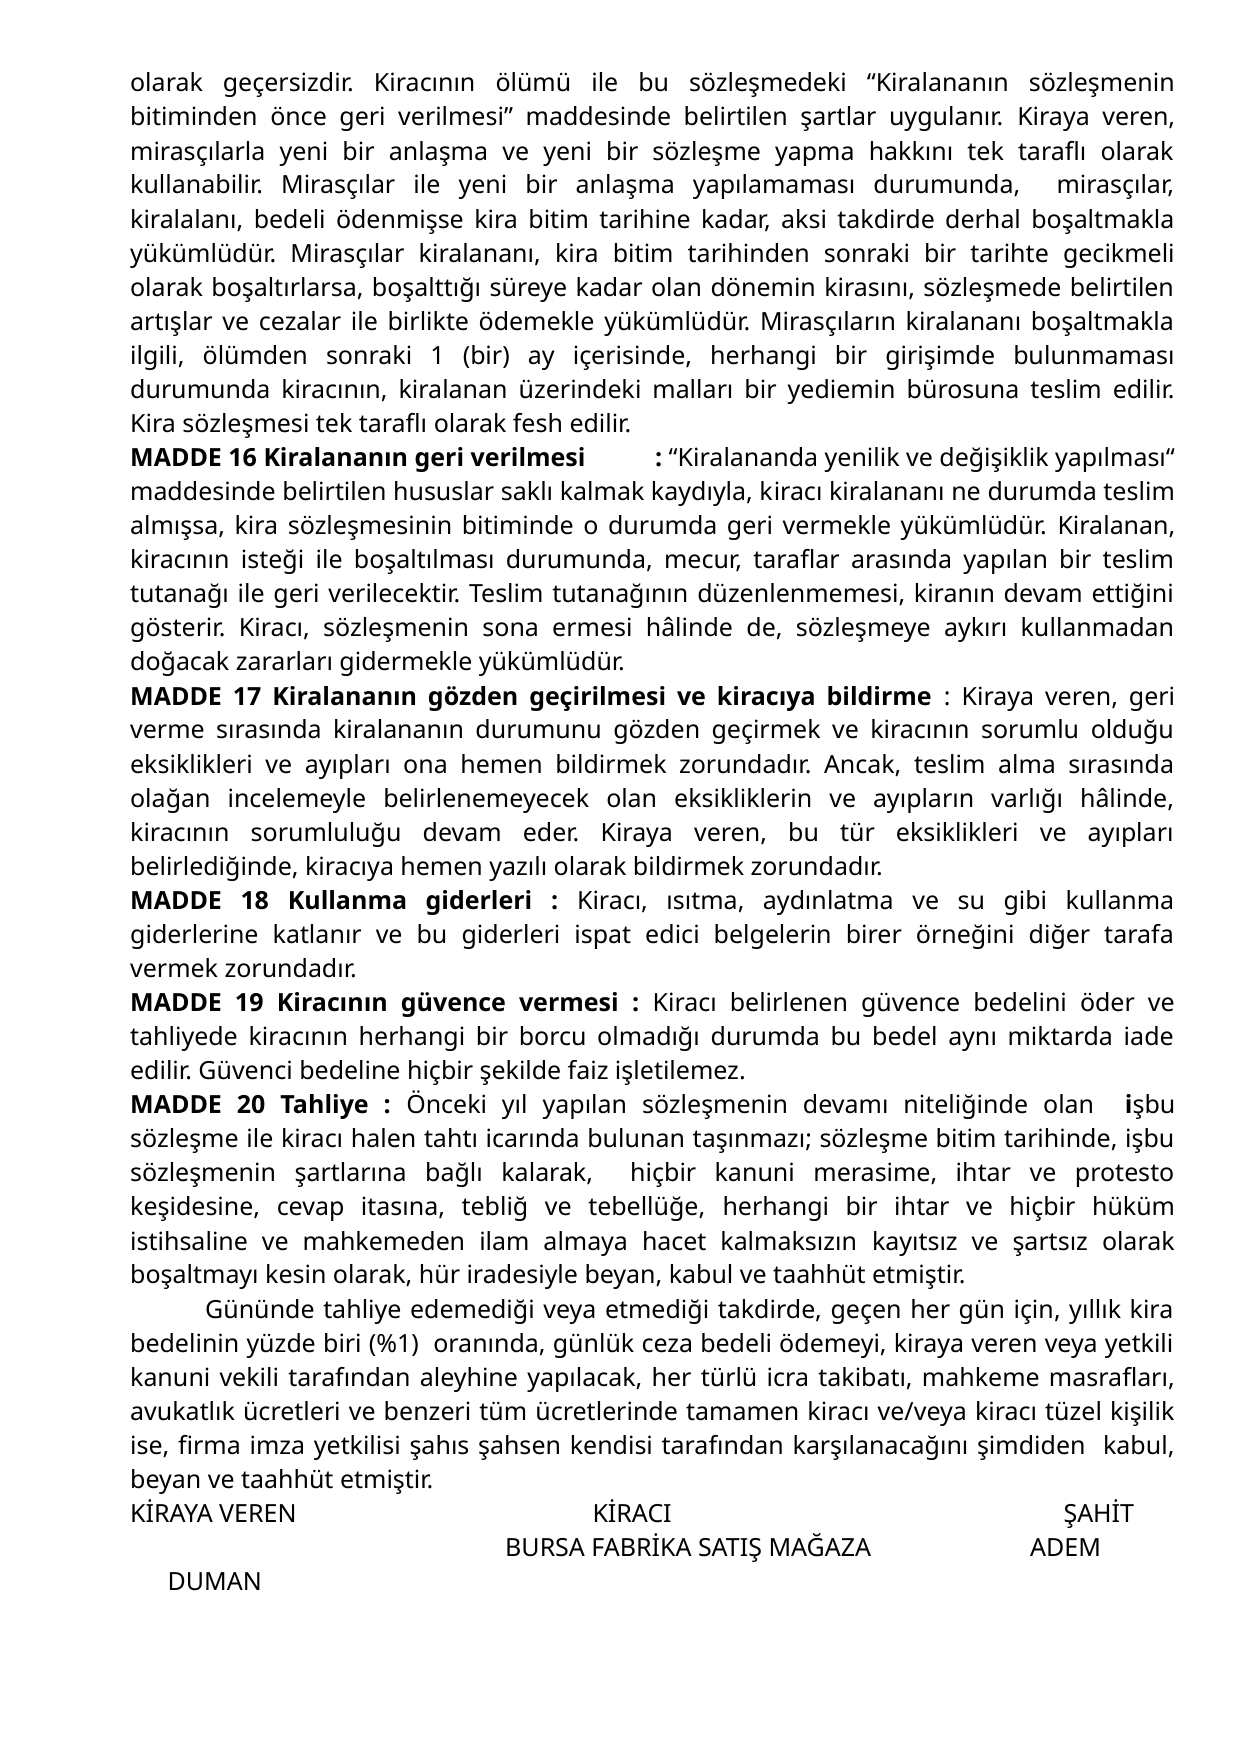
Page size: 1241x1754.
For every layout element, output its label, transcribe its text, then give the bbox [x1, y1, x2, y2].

text MADDE 18 Kullanma giderleri : Kiracı, ısıtma, aydınlatma ve su gibi kullanma giderlerine katlanır ve bu giderleri ispat edici belgelerin birer örneğini diğer tarafa vermek zorundadır. [130, 882, 1175, 985]
list KİRAYA VEREN KİRACI ŞAHİT [130, 1496, 1175, 1530]
text MADDE 17 Kiralananın gözden geçirilmesi ve kiracıya bildirme : Kiraya veren, geri verme sırasında kiralananın durumunu gözden geçirmek ve kiracının sorumlu olduğu eksiklikleri ve ayıpları ona hemen bildirmek zorundadır. Ancak, teslim alma sırasında olağan incelemeyle belirlenemeyecek olan eksikliklerin ve ayıpların varlığı hâlinde, kiracının sorumluluğu devam eder. Kiraya veren, bu tür eksiklikleri ve ayıpları belirlediğinde, kiracıya hemen yazılı olarak bildirmek zorundadır. [130, 678, 1175, 882]
list BURSA FABRİKA SATIŞ MAĞAZA ADEM DUMAN [130, 1530, 1175, 1598]
text olarak geçersizdir. Kiracının ölümü ile bu sözleşmedeki “Kiralananın sözleşmenin bitiminden önce geri verilmesi” maddesinde belirtilen şartlar uygulanır. Kiraya veren, mirasçılarla yeni bir anlaşma ve yeni bir sözleşme yapma hakkını tek taraflı olarak kullanabilir. Mirasçılar ile yeni bir anlaşma yapılamaması durumunda, mirasçılar, kiralalanı, bedeli ödenmişse kira bitim tarihine kadar, aksi takdirde derhal boşaltmakla yükümlüdür. Mirasçılar kiralananı, kira bitim tarihinden sonraki bir tarihte gecikmeli olarak boşaltırlarsa, boşalttığı süreye kadar olan dönemin kirasını, sözleşmede belirtilen artışlar ve cezalar ile birlikte ödemekle yükümlüdür. Mirasçıların kiralananı boşaltmakla ilgili, ölümden sonraki 1 (bir) ay içerisinde, herhangi bir girişimde bulunmaması durumunda kiracının, kiralanan üzerindeki malları bir yediemin bürosuna teslim edilir. Kira sözleşmesi tek taraflı olarak fesh edilir. [130, 65, 1175, 440]
list Gününde tahliye edemediği veya etmediği takdirde, geçen her gün için, yıllık kira bedelinin yüzde biri (%1) oranında, günlük ceza bedeli ödemeyi, kiraya veren veya yetkili kanuni vekili tarafından aleyhine yapılacak, her türlü icra takibatı, mahkeme masrafları, avukatlık ücretleri ve benzeri tüm ücretlerinde tamamen kiracı ve/veya kiracı tüzel kişilik ise, firma imza yetkilisi şahıs şahsen kendisi tarafından karşılanacağını şimdiden kabul, beyan ve taahhüt etmiştir. [130, 1291, 1175, 1496]
text MADDE 19 Kiracının güvence vermesi : Kiracı belirlenen güvence bedelini öder ve tahliyede kiracının herhangi bir borcu olmadığı durumda bu bedel aynı miktarda iade edilir. Güvenci bedeline hiçbir şekilde faiz işletilemez. [130, 985, 1175, 1087]
text MADDE 16 Kiralananın geri verilmesi : “Kiralananda yenilik ve değişiklik yapılması“ maddesinde belirtilen hususlar saklı kalmak kaydıyla, kiracı kiralananı ne durumda teslim almışsa, kira sözleşmesinin bitiminde o durumda geri vermekle yükümlüdür. Kiralanan, kiracının isteği ile boşaltılması durumunda, mecur, taraflar arasında yapılan bir teslim tutanağı ile geri verilecektir. Teslim tutanağının düzenlenmemesi, kiranın devam ettiğini gösterir. Kiracı, sözleşmenin sona ermesi hâlinde de, sözleşmeye aykırı kullanmadan doğacak zararları gidermekle yükümlüdür. [130, 440, 1175, 678]
list MADDE 20 Tahliye : Önceki yıl yapılan sözleşmenin devamı niteliğinde olan işbu sözleşme ile kiracı halen tahtı icarında bulunan taşınmazı; sözleşme bitim tarihinde, işbu sözleşmenin şartlarına bağlı kalarak, hiçbir kanuni merasime, ihtar ve protesto keşidesine, cevap itasına, tebliğ ve tebellüğe, herhangi bir ihtar ve hiçbir hüküm istihsaline ve mahkemeden ilam almaya hacet kalmaksızın kayıtsız ve şartsız olarak boşaltmayı kesin olarak, hür iradesiyle beyan, kabul ve taahhüt etmiştir. [130, 1087, 1175, 1291]
